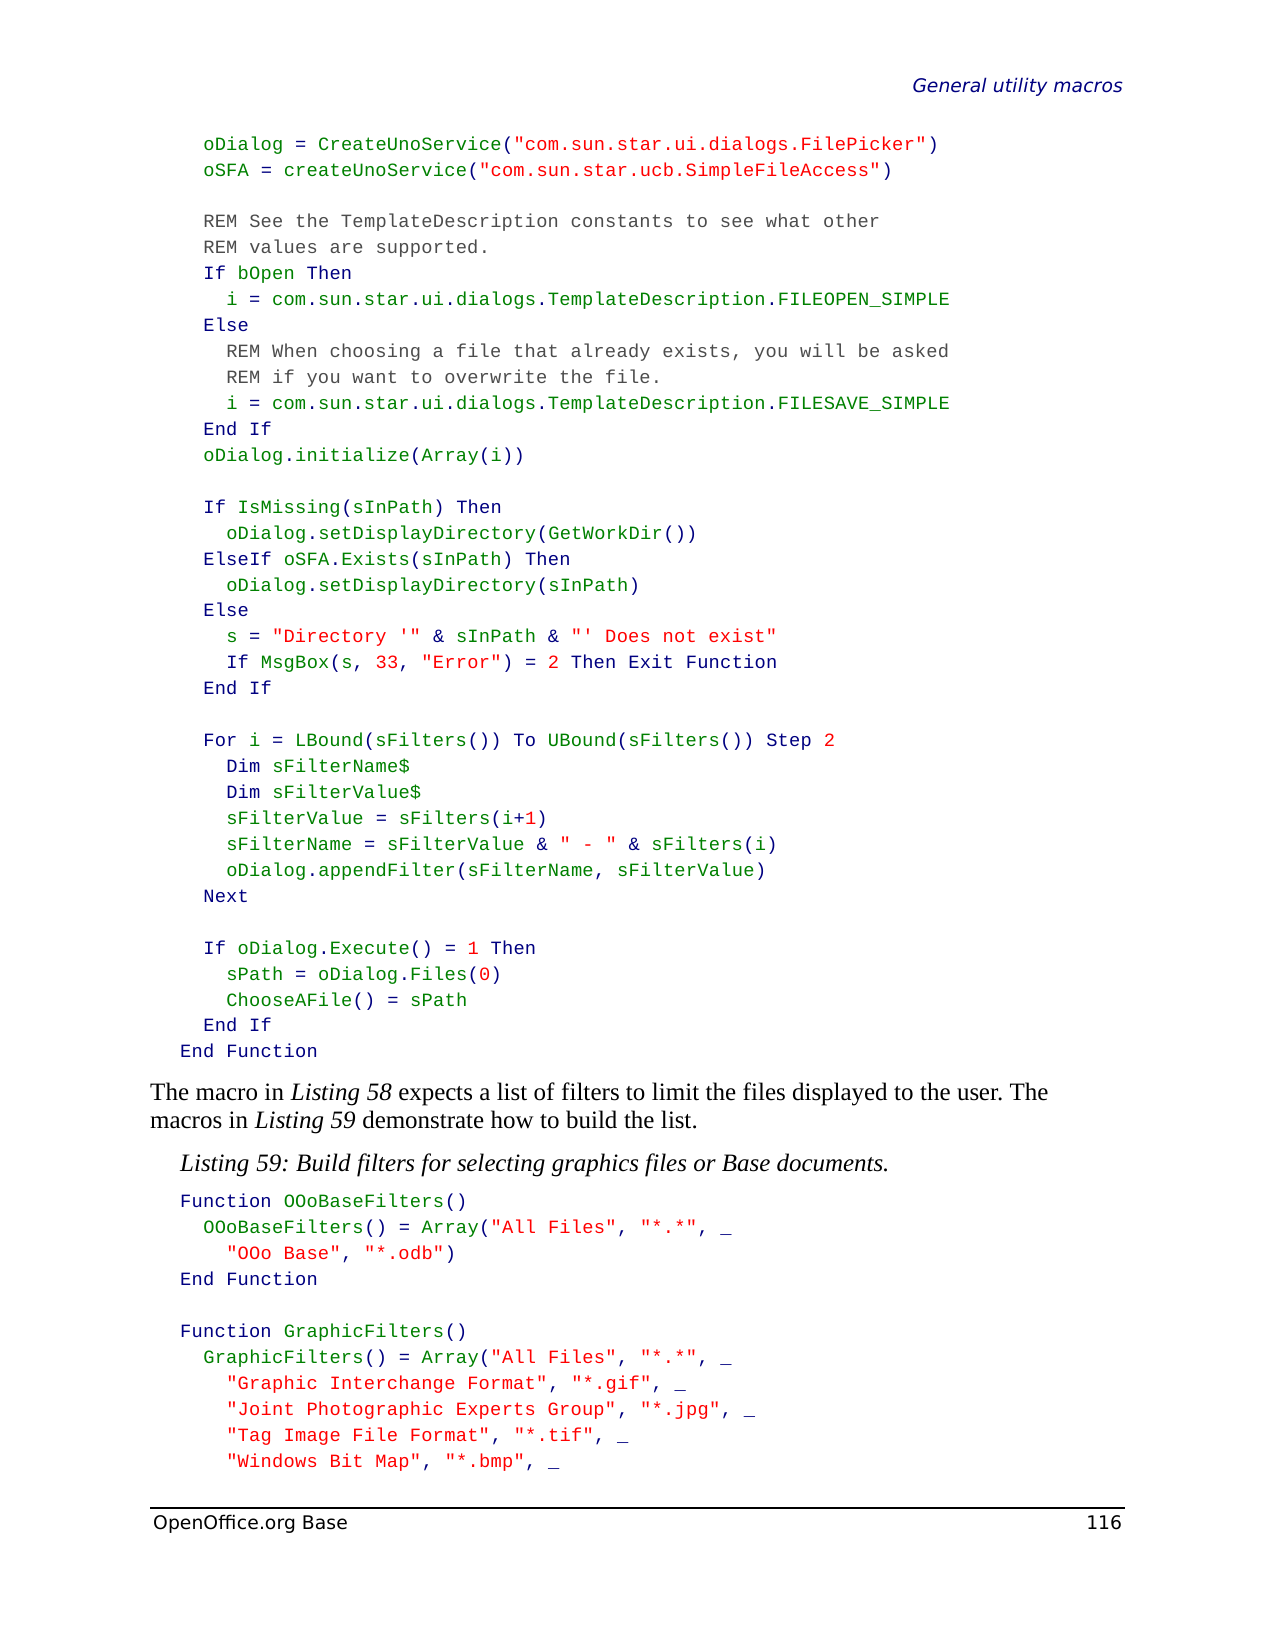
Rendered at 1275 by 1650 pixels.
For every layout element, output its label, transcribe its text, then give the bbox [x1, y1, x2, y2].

text "Graphic Interchange Format", "*.gif", _ [180, 1373, 1125, 1395]
text "Joint Photographic Experts Group", "*.jpg", _ [180, 1399, 1125, 1421]
text Function OOoBaseFilters() [180, 1192, 1125, 1213]
text If MsgBox(s, 33, "Error") = 2 Then Exit Function [180, 653, 1125, 674]
text s = "Directory '" & sInPath & "' Does not exist" [180, 627, 1125, 648]
text If bOpen Then [180, 264, 1125, 285]
text i = com.sun.star.ui.dialogs.TemplateDescription.FILESAVE_SIMPLE [180, 393, 1125, 415]
text Function GraphicFilters() [180, 1322, 1125, 1343]
text End If [180, 1016, 1125, 1037]
text oDialog.appendFilter(sFilterName, sFilterValue) [180, 860, 1125, 882]
text sFilterValue = sFilters(i+1) [180, 808, 1125, 830]
text ChooseAFile() = sPath [180, 990, 1125, 1011]
text oDialog.setDisplayDirectory(sInPath) [180, 575, 1125, 596]
text REM See the TemplateDescription constants to see what other [180, 212, 1125, 233]
list Listing 59: Build filters for selecting graphics files or Base documents. [180, 1149, 1125, 1177]
text If IsMissing(sInPath) Then [180, 497, 1125, 518]
text ElseIf oSFA.Exists(sInPath) Then [180, 549, 1125, 570]
text For i = LBound(sFilters()) To UBound(sFilters()) Step 2 [180, 731, 1125, 752]
text "Windows Bit Map", "*.bmp", _ [180, 1451, 1125, 1473]
text GraphicFilters() = Array("All Files", "*.*", _ [180, 1347, 1125, 1369]
text Next [180, 886, 1125, 908]
text Dim sFilterName$ [180, 756, 1125, 778]
text oDialog.setDisplayDirectory(GetWorkDir()) [180, 523, 1125, 544]
text sPath = oDialog.Files(0) [180, 964, 1125, 985]
text Dim sFilterValue$ [180, 782, 1125, 804]
text REM if you want to overwrite the file. [180, 367, 1125, 389]
text End If [180, 679, 1125, 700]
text End If [180, 419, 1125, 441]
text oDialog = CreateUnoService("com.sun.star.ui.dialogs.FilePicker") [180, 134, 1125, 155]
text End Function [180, 1042, 1125, 1063]
text Else [180, 601, 1125, 622]
text oDialog.initialize(Array(i)) [180, 445, 1125, 467]
text Else [180, 316, 1125, 337]
text "Tag Image File Format", "*.tif", _ [180, 1425, 1125, 1447]
text oSFA = createUnoService("com.sun.star.ucb.SimpleFileAccess") [180, 160, 1125, 181]
text The macro in Listing 58 expects a list of filters to limit the files displayed to the user. The macros in Listing 59 demonstrate how to build the list. [150, 1078, 1125, 1134]
text OOoBaseFilters() = Array("All Files", "*.*", _ [180, 1218, 1125, 1239]
text REM When choosing a file that already exists, you will be asked [180, 341, 1125, 363]
text End Function [180, 1270, 1125, 1291]
text "OOo Base", "*.odb") [180, 1244, 1125, 1265]
text i = com.sun.star.ui.dialogs.TemplateDescription.FILEOPEN_SIMPLE [180, 289, 1125, 311]
text If oDialog.Execute() = 1 Then [180, 938, 1125, 959]
text REM values are supported. [180, 238, 1125, 259]
text sFilterName = sFilterValue & " - " & sFilters(i) [180, 834, 1125, 856]
